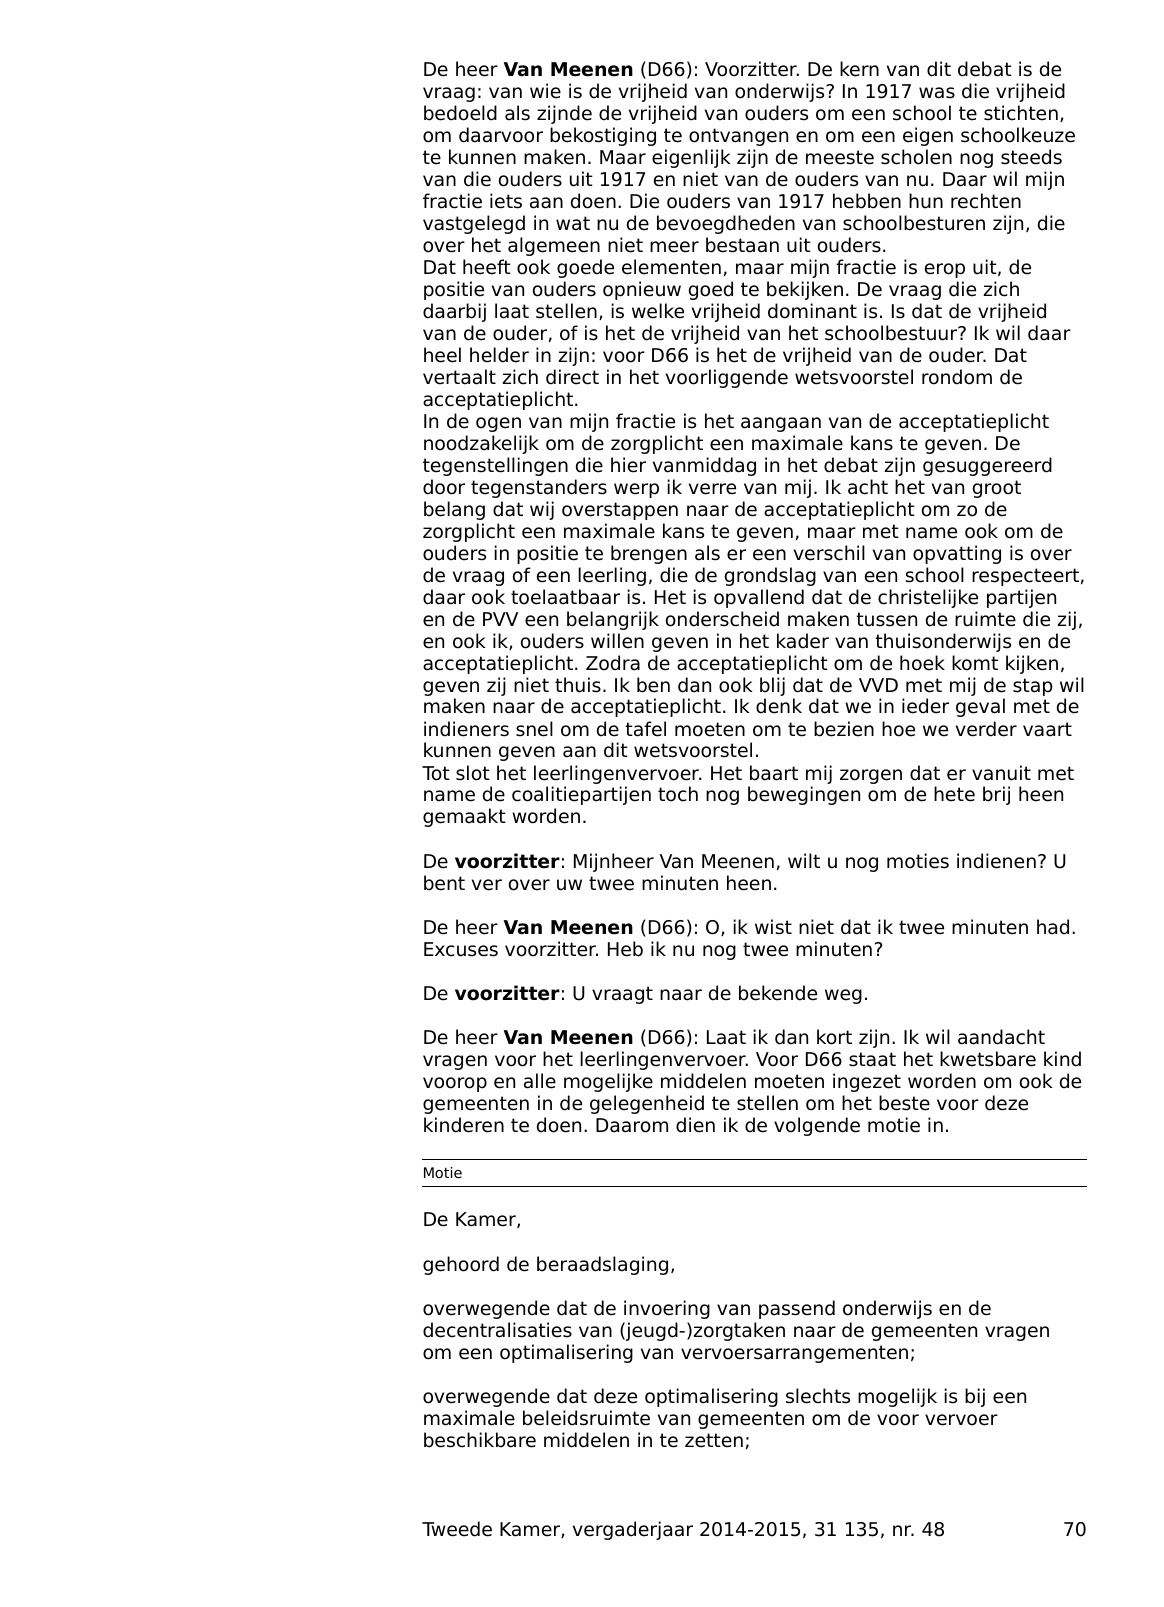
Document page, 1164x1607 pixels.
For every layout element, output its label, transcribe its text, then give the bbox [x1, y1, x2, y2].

text Tot slot het leerlingenvervoer. Het baart mij zorgen dat er vanuit met name de coalitiepartijen toch nog bewegingen om de hete brij heen gemaakt worden. [422, 762, 1087, 828]
text De Kamer, [422, 1209, 1087, 1231]
text De heer Van Meenen (D66): Voorzitter. De kern van dit debat is de vraag: van wie is de vrijheid van onderwijs? In 1917 was die vrijheid bedoeld als zijnde de vrijheid van ouders om een school te stichten, om daarvoor bekostiging te ontvangen en om een eigen schoolkeuze te kunnen maken. Maar eigenlijk zijn de meeste scholen nog steeds van die ouders uit 1917 en niet van de ouders van nu. Daar wil mijn fractie iets aan doen. Die ouders van 1917 hebben hun rechten vastgelegd in wat nu de bevoegdheden van schoolbesturen zijn, die over het algemeen niet meer bestaan uit ouders. [422, 59, 1087, 257]
text overwegende dat deze optimalisering slechts mogelijk is bij een maximale beleidsruimte van gemeenten om de voor vervoer beschikbare middelen in te zetten; [422, 1386, 1087, 1452]
text De heer Van Meenen (D66): O, ik wist niet dat ik twee minuten had. Excuses voorzitter. Heb ik nu nog twee minuten? [422, 917, 1087, 961]
text gehoord de beraadslaging, [422, 1253, 1087, 1276]
text De voorzitter: U vraagt naar de bekende weg. [422, 983, 1087, 1005]
text De heer Van Meenen (D66): Laat ik dan kort zijn. Ik wil aandacht vragen voor het leerlingenvervoer. Voor D66 staat het kwetsbare kind voorop en alle mogelijke middelen moeten ingezet worden om ook de gemeenten in de gelegenheid te stellen om het beste voor deze kinderen te doen. Daarom dien ik de volgende motie in. [422, 1027, 1087, 1137]
text De voorzitter: Mijnheer Van Meenen, wilt u nog moties indienen? U bent ver over uw twee minuten heen. [422, 851, 1087, 894]
table_header Motie [422, 1160, 1087, 1186]
text In de ogen van mijn fractie is het aangaan van de acceptatieplicht noodzakelijk om de zorgplicht een maximale kans te geven. De tegenstellingen die hier vanmiddag in het debat zijn gesuggereerd door tegenstanders werp ik verre van mij. Ik acht het van groot belang dat wij overstappen naar de acceptatieplicht om zo de zorgplicht een maximale kans te geven, maar met name ook om de ouders in positie te brengen als er een verschil van opvatting is over de vraag of een leerling, die de grondslag van een school respecteert, daar ook toelaatbaar is. Het is opvallend dat de christelijke partijen en de PVV een belangrijk onderscheid maken tussen de ruimte die zij, en ook ik, ouders willen geven in het kader van thuisonderwijs en de acceptatieplicht. Zodra de acceptatieplicht om de hoek komt kijken, geven zij niet thuis. Ik ben dan ook blij dat de VVD met mij de stap wil maken naar de acceptatieplicht. Ik denk dat we in ieder geval met de indieners snel om de tafel moeten om te bezien hoe we verder vaart kunnen geven aan dit wetsvoorstel. [422, 411, 1087, 762]
text Dat heeft ook goede elementen, maar mijn fractie is erop uit, de positie van ouders opnieuw goed te bekijken. De vraag die zich daarbij laat stellen, is welke vrijheid dominant is. Is dat de vrijheid van de ouder, of is het de vrijheid van het schoolbestuur? Ik wil daar heel helder in zijn: voor D66 is het de vrijheid van de ouder. Dat vertaalt zich direct in het voorliggende wetsvoorstel rondom de acceptatieplicht. [422, 257, 1087, 411]
text overwegende dat de invoering van passend onderwijs en de decentralisaties van (jeugd-)zorgtaken naar de gemeenten vragen om een optimalisering van vervoersarrangementen; [422, 1298, 1087, 1364]
